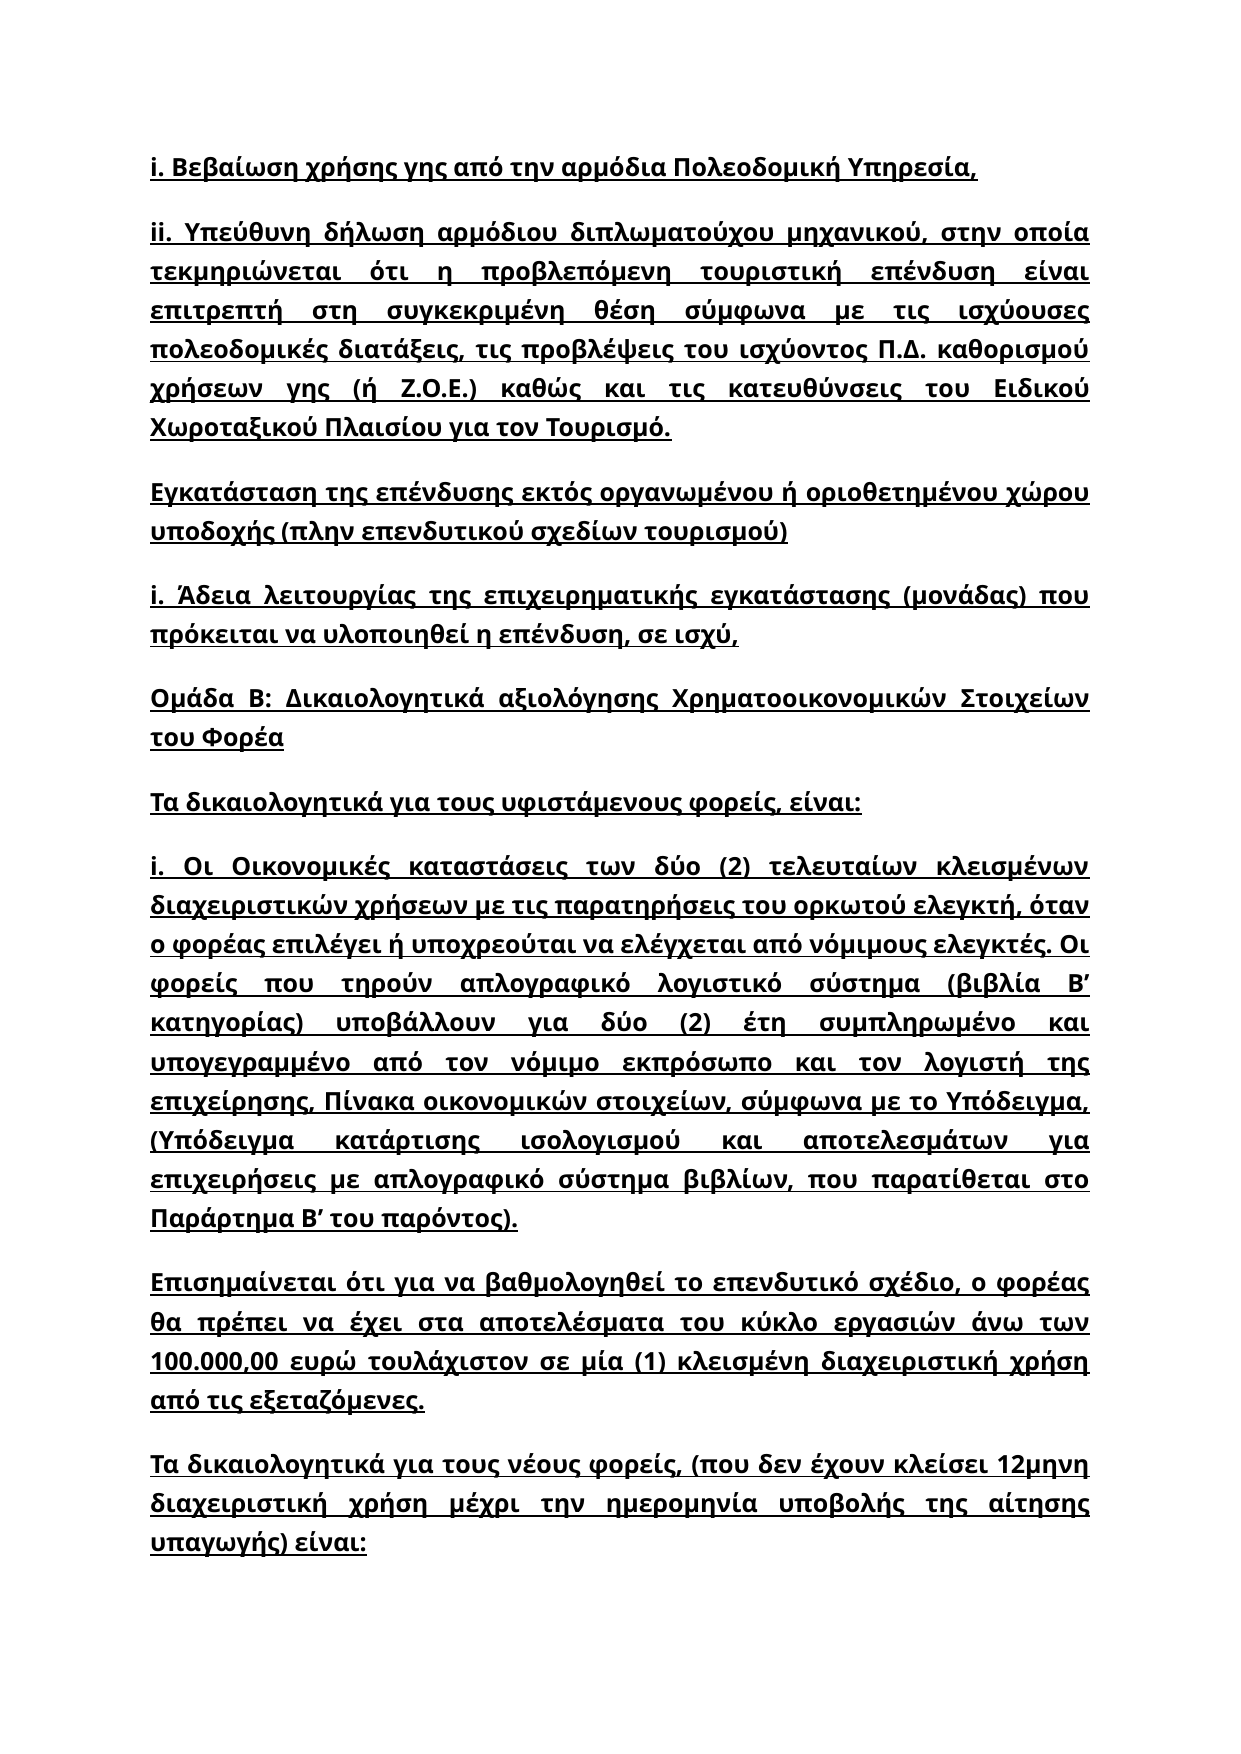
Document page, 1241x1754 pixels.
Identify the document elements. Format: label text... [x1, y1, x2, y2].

text Χωροταξικού Πλαισίου για τον Τουρισμό. [150, 402, 1090, 444]
text Τα δικαιολογητικά για τους νέους φορείς, (που δεν έχουν κλείσει 12μηνη [150, 1447, 1090, 1476]
text διαχειριστικών χρήσεων με τις παρατηρήσεις του ορκωτού ελεγκτή, όταν [150, 879, 1090, 916]
text υποδοχής (πλην επενδυτικού σχεδίων τουρισμού) [150, 505, 1090, 547]
text ii. Υπεύθυνη δήλωση αρμόδιου διπλωματούχου μηχανικού, στην οποία [150, 214, 1090, 243]
text Εγκατάσταση της επένδυσης εκτός οργανωμένου ή οριοθετημένου χώρου [150, 474, 1090, 503]
text επιτρεπτή στη συγκεκριμένη θέση σύμφωνα με τις ισχύουσες [150, 284, 1090, 321]
text διαχειριστική χρήση μέχρι την ημερομηνία υποβολής της αίτησης [150, 1477, 1090, 1515]
text i. Βεβαίωση χρήσης γης από την αρμόδια Πολεοδομική Υπηρεσία, [150, 150, 1090, 184]
text Παράρτημα Β’ του παρόντος). [150, 1192, 1090, 1235]
text Επισημαίνεται ότι για να βαθμολογηθεί το επενδυτικό σχέδιο, ο φορέας [150, 1265, 1090, 1294]
text του Φορέα [150, 712, 1090, 754]
text 100.000,00 ευρώ τουλάχιστον σε μία (1) κλεισμένη διαχειριστική χρήση [150, 1335, 1090, 1372]
text πολεοδομικές διατάξεις, τις προβλέψεις του ισχύοντος Π.Δ. καθορισμού [150, 323, 1090, 361]
text Τα δικαιολογητικά για τους υφιστάμενους φορείς, είναι: [150, 784, 1090, 818]
text υπογεγραμμένο από τον νόμιμο εκπρόσωπο και τον λογιστή της [150, 1036, 1090, 1073]
text i. Άδεια λειτουργίας της επιχειρηματικής εγκατάστασης (μονάδας) που [150, 577, 1090, 606]
text (Υπόδειγμα κατάρτισης ισολογισμού και αποτελεσμάτων για [150, 1114, 1090, 1151]
text χρήσεων γης (ή Ζ.Ο.Ε.) καθώς και τις κατευθύνσεις του Ειδικού [150, 362, 1090, 400]
text υπαγωγής) είναι: [150, 1517, 1090, 1559]
text i. Οι Οικονομικές καταστάσεις των δύο (2) τελευταίων κλεισμένων [150, 848, 1090, 877]
text ο φορέας επιλέγει ή υποχρεούται να ελέγχεται από νόμιμους ελεγκτές. Οι [150, 918, 1090, 956]
text επιχειρήσεις με απλογραφικό σύστημα βιβλίων, που παρατίθεται στο [150, 1153, 1090, 1191]
text φορείς που τηρούν απλογραφικό λογιστικό σύστημα (βιβλία Β’ [150, 957, 1090, 995]
text Ομάδα Β: Δικαιολογητικά αξιολόγησης Χρηματοοικονομικών Στοιχείων [150, 681, 1090, 710]
text από τις εξεταζόμενες. [150, 1374, 1090, 1417]
text επιχείρησης, Πίνακα οικονομικών στοιχείων, σύμφωνα με το Υπόδειγμα, [150, 1075, 1090, 1112]
text θα πρέπει να έχει στα αποτελέσματα του κύκλο εργασιών άνω των [150, 1296, 1090, 1333]
text πρόκειται να υλοποιηθεί η επένδυση, σε ισχύ, [150, 608, 1090, 651]
text τεκμηριώνεται ότι η προβλεπόμενη τουριστική επένδυση είναι [150, 245, 1090, 282]
text κατηγορίας) υποβάλλουν για δύο (2) έτη συμπληρωμένο και [150, 997, 1090, 1034]
